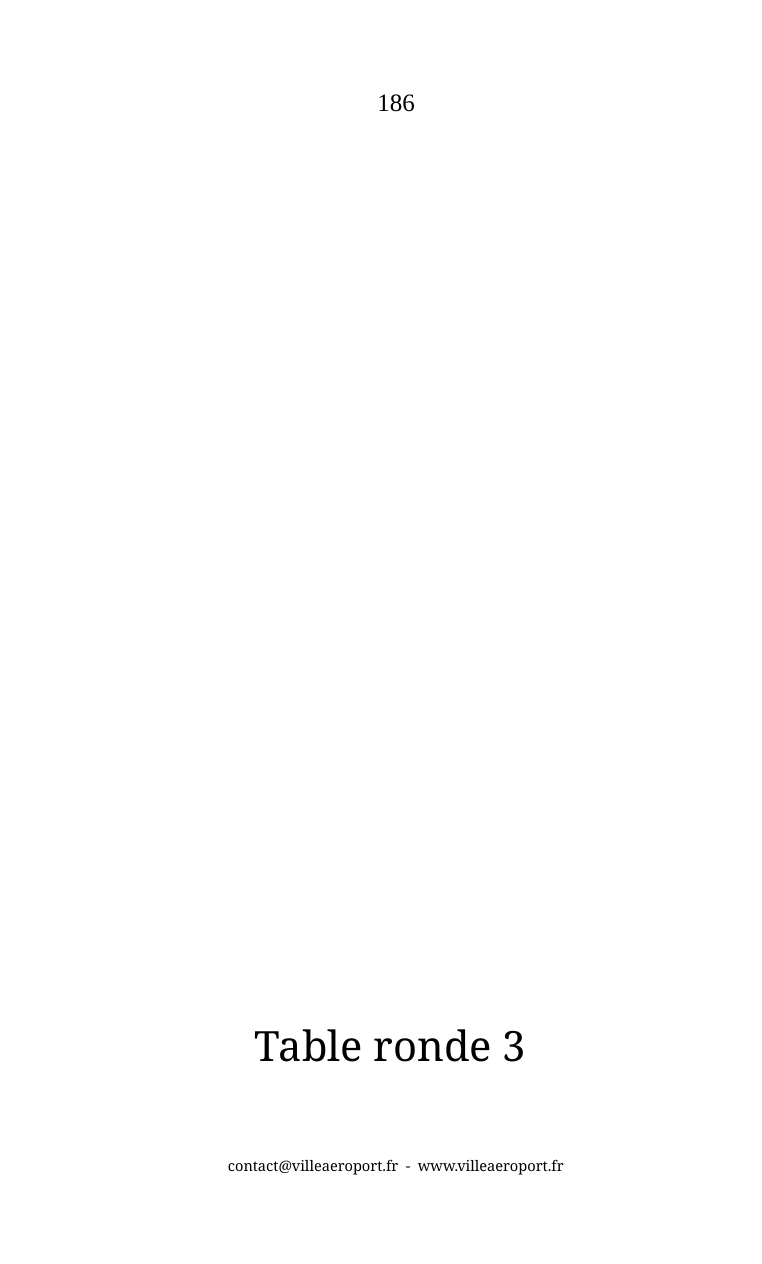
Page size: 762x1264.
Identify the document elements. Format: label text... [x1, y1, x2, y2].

text Table ronde 3 [118, 1016, 673, 1073]
